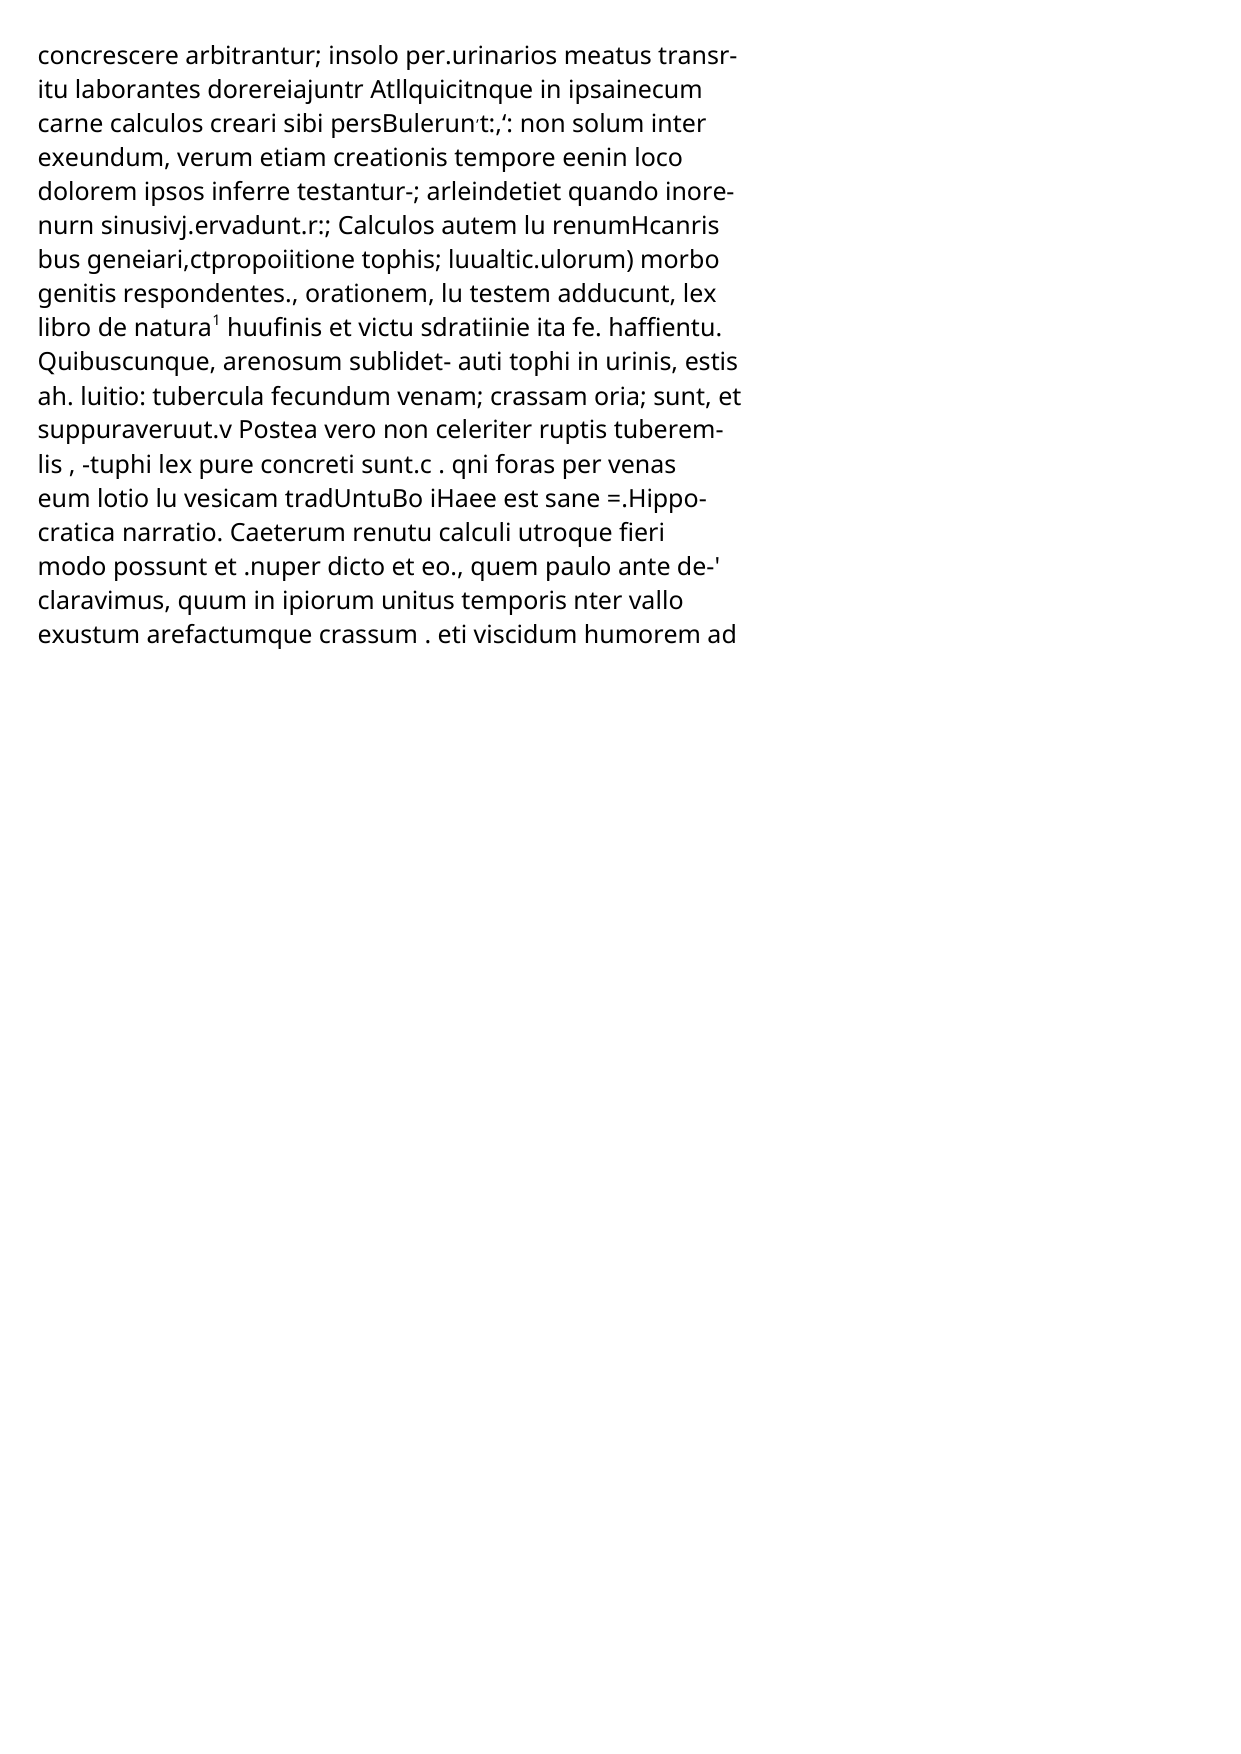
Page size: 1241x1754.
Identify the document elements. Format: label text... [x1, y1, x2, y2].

text concrescere arbitrantur; insolo per.urinarios meatus transr- itu laborantes dorereiajuntr Atllquicitnque in ipsainecum carne calculos creari sibi persBulerun,t:,‘: non solum inter exeundum, verum etiam creationis tempore eenin loco dolorem ipsos inferre testantur-; arleindetiet quando inore- nurn sinusivj.ervadunt.r:; Calculos autem lu renumHcanris bus geneiari,ctpropoiitione tophis; luualtic.ulorum) morbo genitis respondentes., orationem, lu testem adducunt, lex libro de natura1 huufinis et victu sdratiinie ita fe. haffientu. Quibuscunque, arenosum sublidet- auti tophi in urinis, estis ah. luitio: tubercula fecundum venam; crassam oria; sunt, et suppuraveruut.v Postea vero non celeriter ruptis tuberem- lis , -tuphi lex pure concreti sunt.c . qni foras per venas eum lotio lu vesicam tradUntuBo iHaee est sane =.Hippo- cratica narratio. Caeterum renutu calculi utroque fieri modo possunt et .nuper dicto et eo., quem paulo ante de-' claravimus, quum in ipiorum unitus temporis nter vallo exustum arefactumque crassum . eti viscidum humorem ad [37, 37, 1203, 651]
